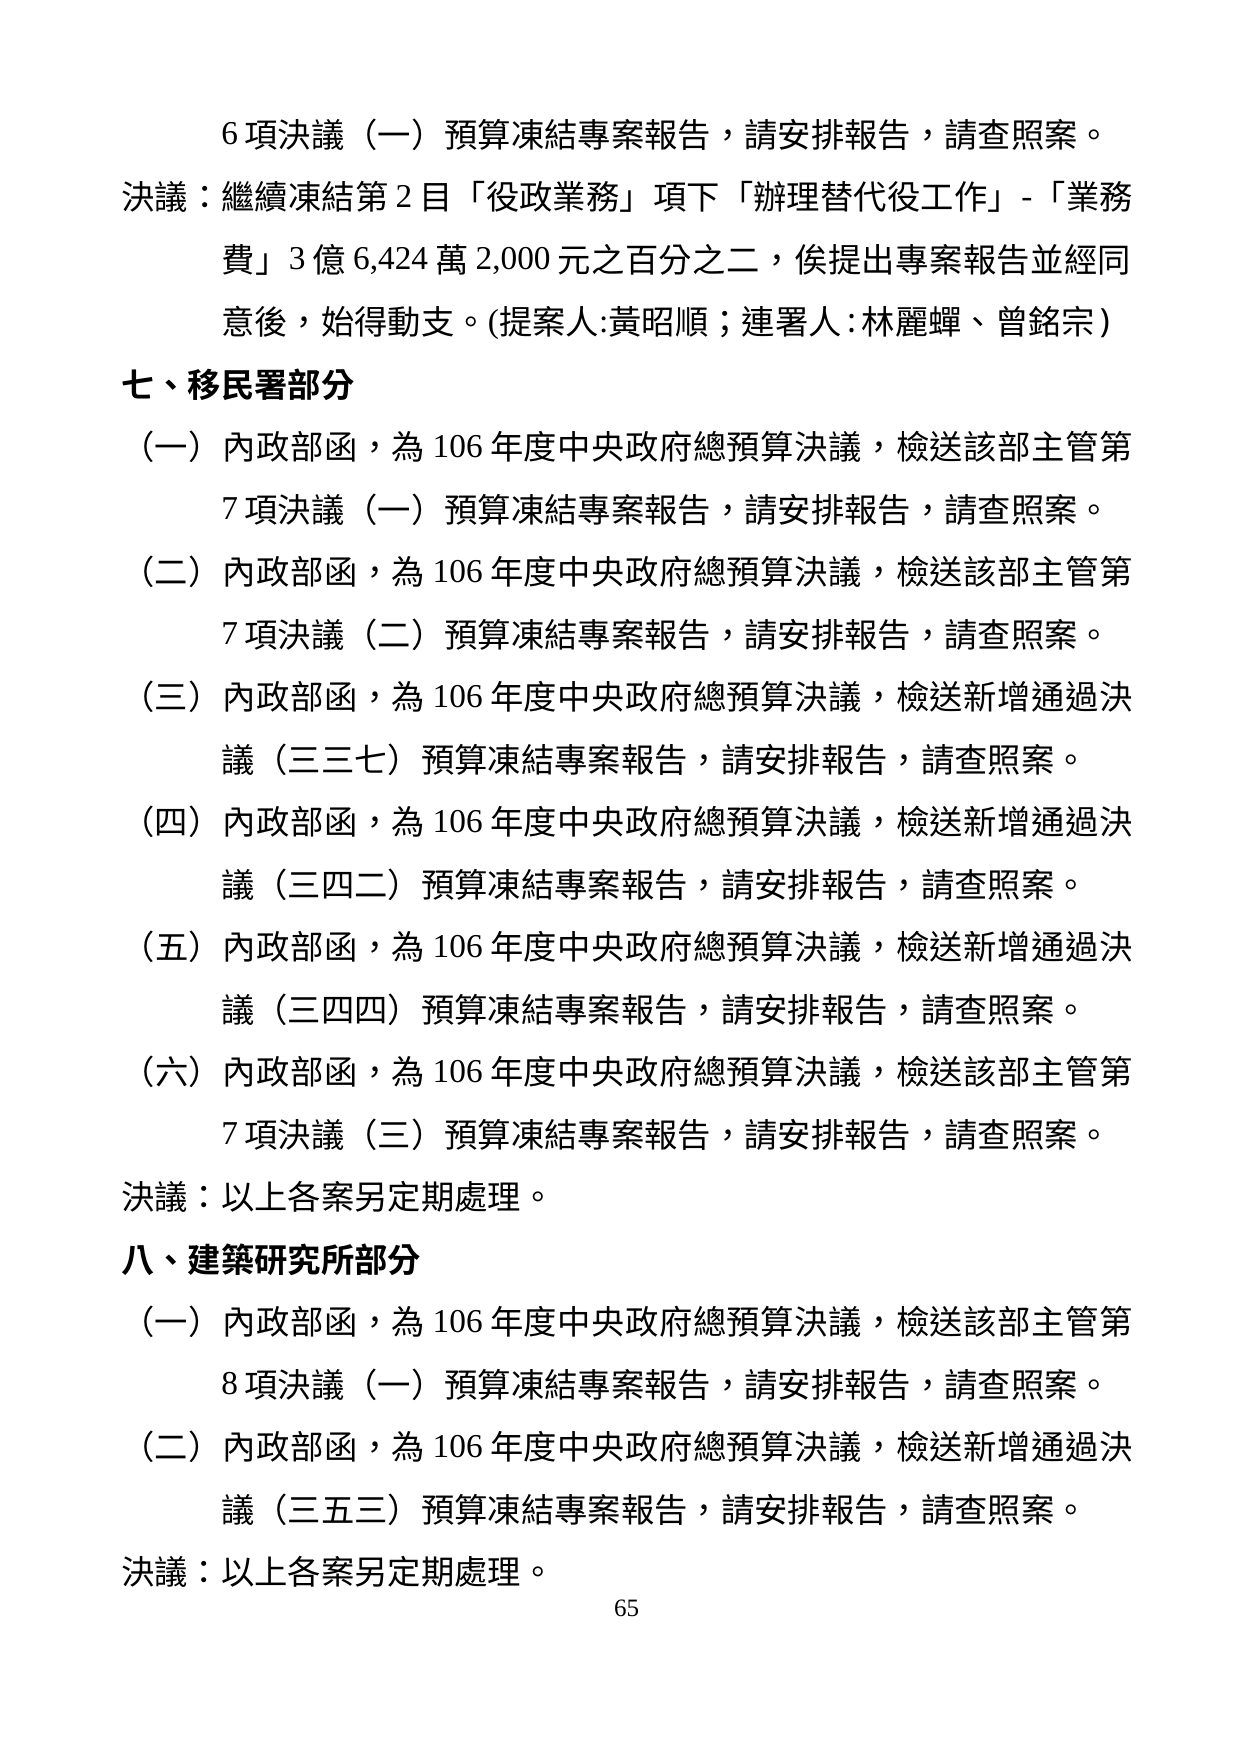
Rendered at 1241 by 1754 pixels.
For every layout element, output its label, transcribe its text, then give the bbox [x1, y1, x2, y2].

text 八、建築研究所部分 [121, 1216, 1132, 1278]
text 七、移民署部分 [121, 341, 1132, 403]
text （一）內政部函，為106年度中央政府總預算決議，檢送該部主管第8項決議（一）預算凍結專案報告，請安排報告，請查照案。 [121, 1278, 1133, 1403]
text （二）內政部函，為106年度中央政府總預算決議，檢送新增通過決議（三五三）預算凍結專案報告，請安排報告，請查照案。 [121, 1403, 1133, 1528]
text 決議：繼續凍結第2目「役政業務」項下「辦理替代役工作」-「業務費」3億6,424萬2,000元之百分之二，俟提出專案報告並經同意後，始得動支。(提案人:黃昭順；連署人:林麗蟬、曾銘宗) [121, 153, 1133, 341]
text （三）內政部函，為106年度中央政府總預算決議，檢送新增通過決議（三三七）預算凍結專案報告，請安排報告，請查照案。 [121, 653, 1133, 778]
text 決議：以上各案另定期處理。 [121, 1153, 1133, 1216]
text （五）內政部函，為106年度中央政府總預算決議，檢送新增通過決議（三四四）預算凍結專案報告，請安排報告，請查照案。 [121, 903, 1133, 1028]
text （二）內政部函，為106年度中央政府總預算決議，檢送該部主管第7項決議（二）預算凍結專案報告，請安排報告，請查照案。 [121, 528, 1133, 653]
text 6項決議（一）預算凍結專案報告，請安排報告，請查照案。 [121, 91, 1133, 153]
text （一）內政部函，為106年度中央政府總預算決議，檢送該部主管第7項決議（一）預算凍結專案報告，請安排報告，請查照案。 [121, 403, 1133, 528]
text 決議：以上各案另定期處理。 [121, 1528, 1133, 1591]
text （四）內政部函，為106年度中央政府總預算決議，檢送新增通過決議（三四二）預算凍結專案報告，請安排報告，請查照案。 [121, 778, 1133, 903]
text （六）內政部函，為106年度中央政府總預算決議，檢送該部主管第7項決議（三）預算凍結專案報告，請安排報告，請查照案。 [121, 1028, 1133, 1153]
